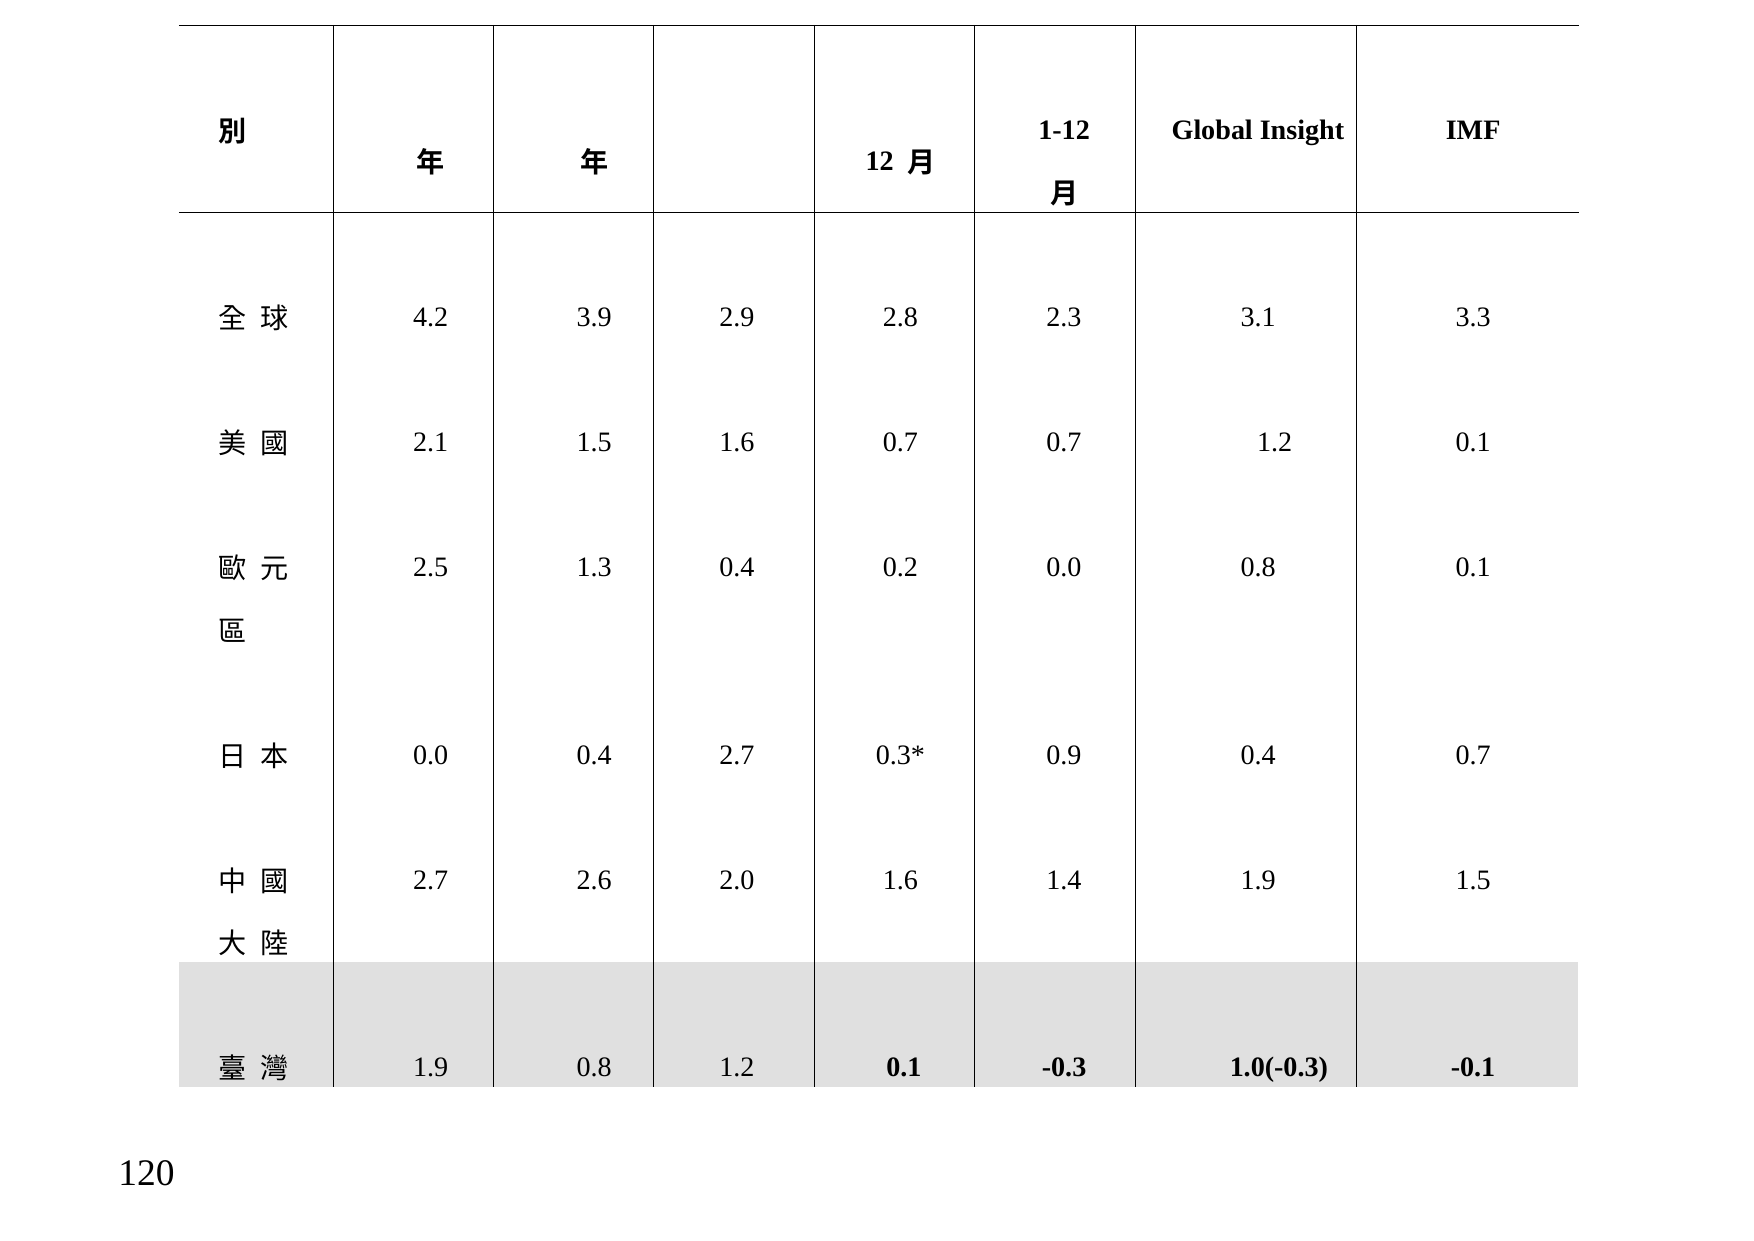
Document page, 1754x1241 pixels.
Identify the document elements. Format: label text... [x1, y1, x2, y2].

table_cell 0.4 [494, 650, 653, 775]
table_cell 2.7 [334, 775, 493, 962]
table_cell 3.9 [494, 213, 653, 337]
table_cell 1.3 [494, 462, 653, 650]
table_cell 0.8 [494, 962, 653, 1087]
table_header 別 [179, 26, 333, 212]
table_cell 1.0(-0.3) [1136, 962, 1356, 1087]
table_cell 1.6 [654, 337, 814, 462]
table_cell 0.7 [975, 337, 1135, 462]
table_cell 1.6 [815, 775, 974, 962]
table_header [654, 26, 814, 212]
table_header 年 [334, 26, 493, 212]
table_cell 美國 [179, 337, 333, 462]
table_cell IMF [1357, 26, 1578, 212]
table_cell 1.9 [334, 962, 493, 1087]
table_cell 0.2 [815, 462, 974, 650]
table_cell 0.0 [975, 462, 1135, 650]
table_cell Global Insight [1136, 26, 1356, 212]
table_cell 12月 [815, 26, 974, 212]
table_cell 0.4 [654, 462, 814, 650]
table_cell -0.1 [1357, 962, 1578, 1087]
table_cell 中國大陸 [179, 775, 333, 962]
table_cell 歐元區 [179, 462, 333, 650]
table_cell 1.5 [494, 337, 653, 462]
table_cell 全球 [179, 213, 333, 337]
table_cell 1.4 [975, 775, 1135, 962]
table_cell 0.7 [815, 337, 974, 462]
table_cell 3.3 [1357, 213, 1578, 337]
table_cell 2.3 [975, 213, 1135, 337]
table_cell 1.5 [1357, 775, 1578, 962]
table_cell 0.9 [975, 650, 1135, 775]
table_cell 2.9 [654, 213, 814, 337]
table_header 年 [494, 26, 653, 212]
table_cell 1.9 [1136, 775, 1356, 962]
table_cell 0.1 [815, 962, 974, 1087]
table_cell 2.1 [334, 337, 493, 462]
table_cell 0.4 [1136, 650, 1356, 775]
table_cell 2.6 [494, 775, 653, 962]
table_cell 1-12月 [975, 26, 1135, 212]
table_cell 2.8 [815, 213, 974, 337]
table_cell 1.2 [1136, 337, 1356, 462]
table_cell 臺灣 [179, 962, 333, 1087]
table_cell 0.7 [1357, 650, 1578, 775]
table_cell 4.2 [334, 213, 493, 337]
table_cell 1.2 [654, 962, 814, 1087]
table_cell 2.0 [654, 775, 814, 962]
table_cell 0.3* [815, 650, 974, 775]
table_cell 0.8 [1136, 462, 1356, 650]
table_cell 2.5 [334, 462, 493, 650]
table_cell 0.1 [1357, 337, 1578, 462]
table_cell 0.0 [334, 650, 493, 775]
table_cell 3.1 [1136, 213, 1356, 337]
table_cell 日本 [179, 650, 333, 775]
table_cell 2.7 [654, 650, 814, 775]
table_cell 0.1 [1357, 462, 1578, 650]
table_cell -0.3 [975, 962, 1135, 1087]
